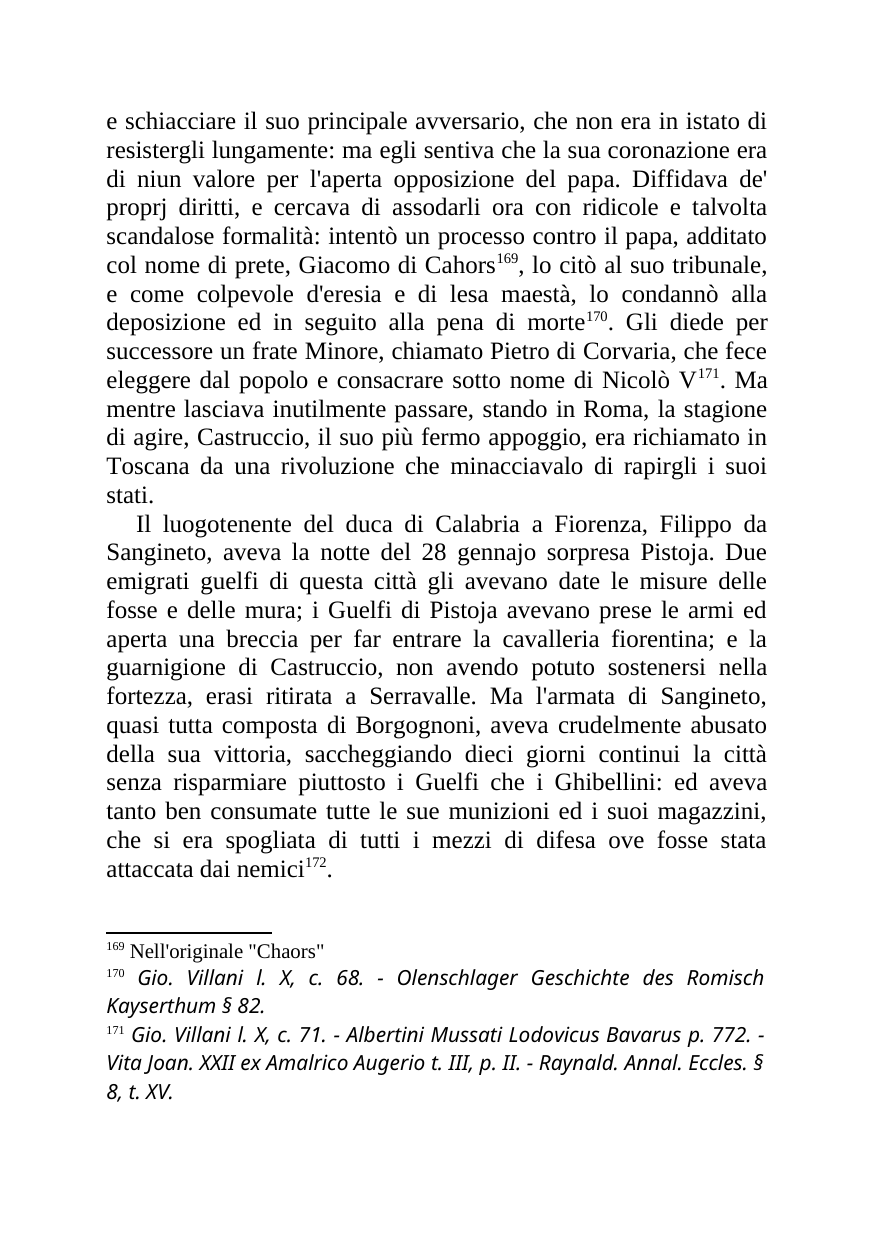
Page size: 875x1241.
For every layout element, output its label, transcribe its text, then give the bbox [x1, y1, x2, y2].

text Il luogotenente del duca di Calabria a Fiorenza, Filippo da Sangineto, aveva la notte del 28 gennajo sorpresa Pistoja. Due emigrati guelfi di questa città gli avevano date le misure delle fosse e delle mura; i Guelfi di Pistoja avevano prese le armi ed aperta una breccia per far entrare la cavalleria fiorentina; e la guarnigione di Castruccio, non avendo potuto sostenersi nella fortezza, erasi ritirata a Serravalle. Ma l'armata di Sangineto, quasi tutta composta di Borgognoni, aveva crudelmente abusato della sua vittoria, saccheggiando dieci giorni continui la città senza risparmiare piuttosto i Guelfi che i Ghibellini: ed aveva tanto ben consumate tutte le sue munizioni ed i suoi magazzini, che si era spogliata di tutti i mezzi di difesa ove fosse stata attaccata dai nemici. [106, 509, 768, 882]
text Nell'originale "Chaors" [106, 939, 768, 963]
text Gio. Villani l. X, c. 68. - Olenschlager Geschichte des Romisch Kayserthum § 82. [106, 963, 768, 1020]
text e schiacciare il suo principale avversario, che non era in istato di resistergli lungamente: ma egli sentiva che la sua coronazione era di niun valore per l'aperta opposizione del papa. Diffidava de' proprj diritti, e cercava di assodarli ora con ridicole e talvolta scandalose formalità: intentò un processo contro il papa, additato col nome di prete, Giacomo di Cahors, lo citò al suo tribunale, e come colpevole d'eresia e di lesa maestà, lo condannò alla deposizione ed in seguito alla pena di morte. Gli diede per successore un frate Minore, chiamato Pietro di Corvaria, che fece eleggere dal popolo e consacrare sotto nome di Nicolò V. Ma mentre lasciava inutilmente passare, stando in Roma, la stagione di agire, Castruccio, il suo più fermo appoggio, era richiamato in Toscana da una rivoluzione che minacciavalo di rapirgli i suoi stati. [106, 106, 768, 509]
text Gio. Villani l. X, c. 71. - Albertini Mussati Lodovicus Bavarus p. 772. - Vita Joan. XXII ex Amalrico Augerio t. III, p. II. - Raynald. Annal. Eccles. § 8, t. XV. [106, 1020, 768, 1105]
